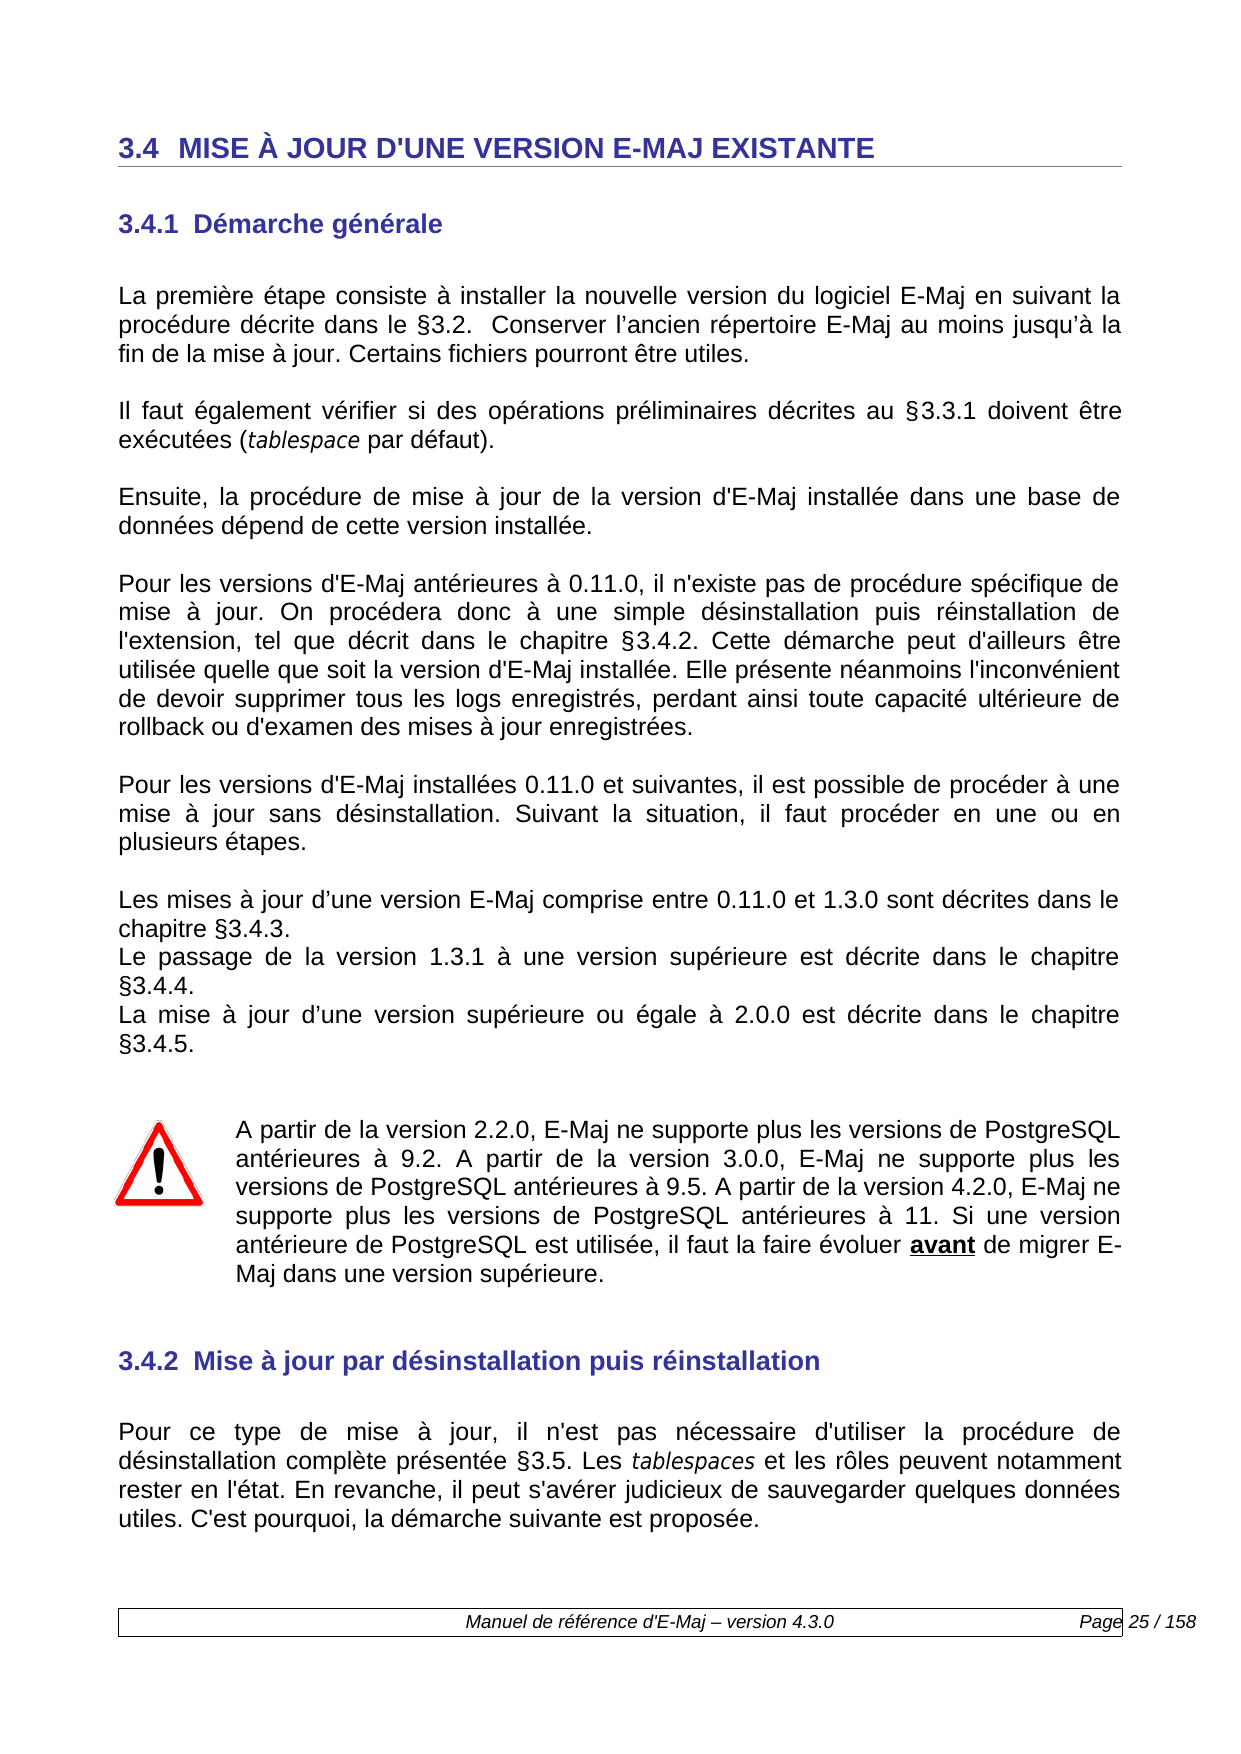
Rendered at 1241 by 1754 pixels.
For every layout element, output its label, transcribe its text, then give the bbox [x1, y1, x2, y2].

text Pour ce type de mise à jour, il n'est pas nécessaire d'utiliser la procédure de désinstallation complète présentée §3.5. Les tablespaces et les rôles peuvent notamment rester en l'état. En revanche, il peut s'avérer judicieux de sauvegarder quelques données utiles. C'est pourquoi, la démarche suivante est proposée. [118, 1417, 1122, 1532]
subtitle Mise à jour par désinstallation puis réinstallation [118, 1345, 1122, 1376]
text Les mises à jour d’une version E-Maj comprise entre 0.11.0 et 1.3.0 sont décrites dans le chapitre §3.4.3. [118, 885, 1122, 942]
picture [113, 1120, 204, 1207]
text Ensuite, la procédure de mise à jour de la version d'E-Maj installée dans une base de données dépend de cette version installée. [118, 482, 1122, 540]
text La première étape consiste à installer la nouvelle version du logiciel E-Maj en suivant la procédure décrite dans le §3.2. Conserver l’ancien répertoire E-Maj au moins jusqu’à la fin de la mise à jour. Certains fichiers pourront être utiles. [118, 281, 1122, 367]
subtitle Démarche générale [118, 208, 1122, 240]
text Pour les versions d'E-Maj antérieures à 0.11.0, il n'existe pas de procédure spécifique de mise à jour. On procédera donc à une simple désinstallation puis réinstallation de l'extension, tel que décrit dans le chapitre §3.4.2. Cette démarche peut d'ailleurs être utilisée quelle que soit la version d'E-Maj installée. Elle présente néanmoins l'inconvénient de devoir supprimer tous les logs enregistrés, perdant ainsi toute capacité ultérieure de rollback ou d'examen des mises à jour enregistrées. [118, 569, 1122, 741]
list Il faut également vérifier si des opérations préliminaires décrites au §3.3.1 doivent être exécutées (tablespace par défaut). [118, 396, 1122, 454]
text Le passage de la version 1.3.1 à une version supérieure est décrite dans le chapitre §3.4.4. [118, 942, 1122, 1000]
subtitle Mise à jour d'une version E-Maj existante [118, 131, 1122, 166]
text Pour les versions d'E-Maj installées 0.11.0 et suivantes, il est possible de procéder à une mise à jour sans désinstallation. Suivant la situation, il faut procéder en une ou en plusieurs étapes. [118, 770, 1122, 856]
text La mise à jour d’une version supérieure ou égale à 2.0.0 est décrite dans le chapitre §3.4.5. [118, 1000, 1122, 1057]
text A partir de la version 2.2.0, E-Maj ne supporte plus les versions de PostgreSQL antérieures à 9.2. A partir de la version 3.0.0, E-Maj ne supporte plus les versions de PostgreSQL antérieures à 9.5. A partir de la version 4.2.0, E-Maj ne supporte plus les versions de PostgreSQL antérieures à 11. Si une version antérieure de PostgreSQL est utilisée, il faut la faire évoluer avant de migrer E-Maj dans une version supérieure. [235, 1115, 1122, 1287]
